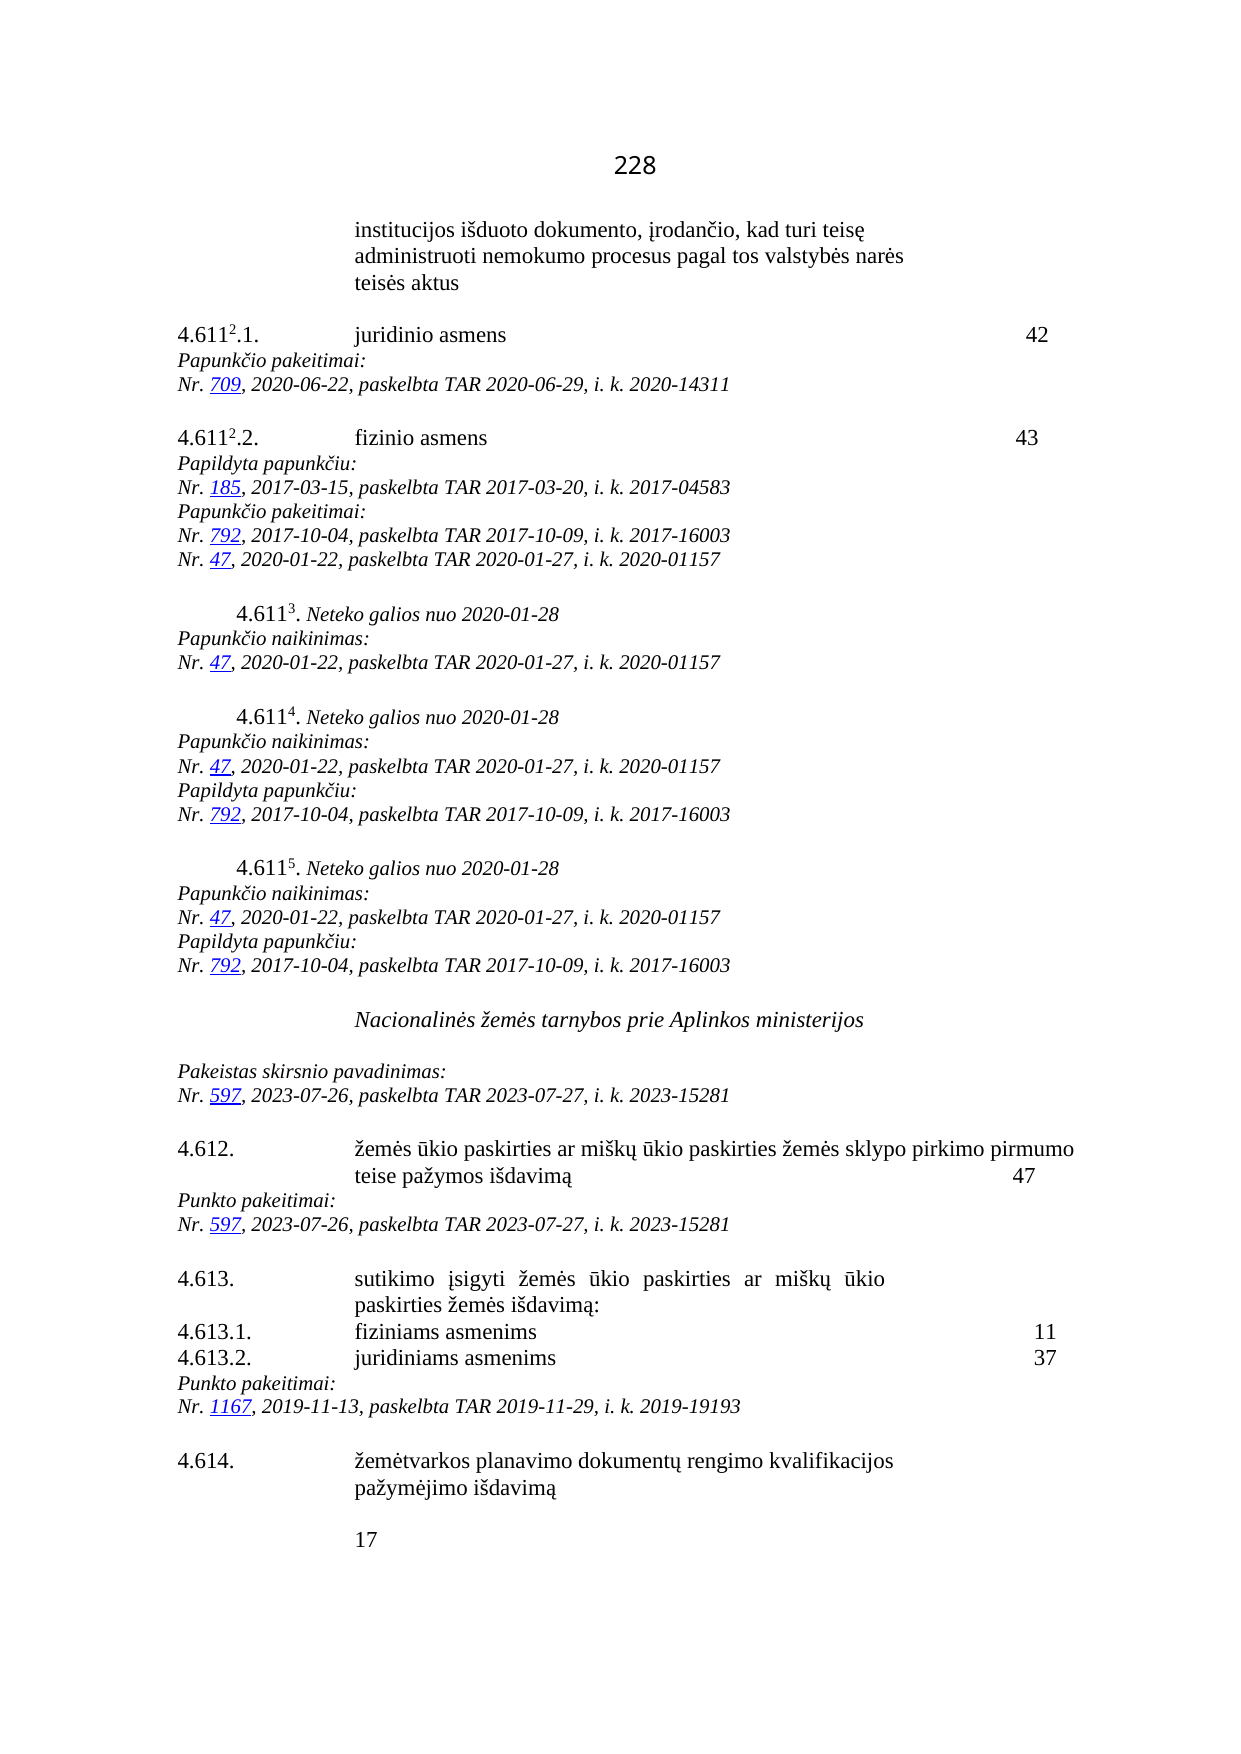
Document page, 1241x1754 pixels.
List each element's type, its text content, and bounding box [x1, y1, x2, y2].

text Nr. 1167, 2019-11-13, paskelbta TAR 2019-11-29, i. k. 2019-19193 [177, 1394, 1092, 1418]
text 4.614. žemėtvarkos planavimo dokumentų rengimo kvalifikacijos [177, 1447, 945, 1474]
text Nr. 47, 2020-01-22, paskelbta TAR 2020-01-27, i. k. 2020-01157 [177, 905, 1092, 929]
text Papunkčio pakeitimai: [177, 348, 1092, 372]
text 4.613.1. fiziniams asmenims 11 [177, 1318, 1092, 1344]
text Papunkčio naikinimas: [177, 881, 1092, 905]
text Nr. 597, 2023-07-26, paskelbta TAR 2023-07-27, i. k. 2023-15281 [177, 1083, 1092, 1107]
text Punkto pakeitimai: [177, 1370, 1092, 1394]
text Nr. 792, 2017-10-04, paskelbta TAR 2017-10-09, i. k. 2017-16003 [177, 523, 1092, 547]
text 4.6112.2. fizinio asmens 43 [177, 424, 1092, 451]
text Nr. 47, 2020-01-22, paskelbta TAR 2020-01-27, i. k. 2020-01157 [177, 753, 1092, 778]
text Punkto pakeitimai: [177, 1188, 1092, 1212]
text Nr. 792, 2017-10-04, paskelbta TAR 2017-10-09, i. k. 2017-16003 [177, 953, 1092, 977]
text Papildyta papunkčiu: [177, 929, 1092, 953]
text 4.612. žemės ūkio paskirties ar miškų ūkio paskirties žemės sklypo pirkimo pirmumo teise pažymos išdavimą 47 [177, 1135, 1092, 1188]
text Papunkčio naikinimas: [177, 729, 1092, 753]
text pažymėjimo išdavimą 17 [354, 1474, 945, 1553]
text Nacionalinės žemės tarnybos prie Aplinkos ministerijos [354, 1006, 945, 1058]
text 4.6115. Neteko galios nuo 2020-01-28 [177, 854, 1092, 881]
text Pakeistas skirsnio pavadinimas: [177, 1058, 1092, 1083]
text Nr. 709, 2020-06-22, paskelbta TAR 2020-06-29, i. k. 2020-14311 [177, 372, 1092, 396]
text institucijos išduoto dokumento, įrodančio, kad turi teisę administruoti nemokumo procesus pagal tos valstybės narės teisės aktus [177, 216, 945, 321]
text Papunkčio naikinimas: [177, 626, 1092, 650]
text Nr. 47, 2020-01-22, paskelbta TAR 2020-01-27, i. k. 2020-01157 [177, 650, 1092, 674]
text Nr. 185, 2017-03-15, paskelbta TAR 2017-03-20, i. k. 2017-04583 [177, 475, 1092, 499]
text 4.6112.1. juridinio asmens 42 [177, 321, 1092, 348]
text 4.613.2. juridiniams asmenims 37 [177, 1344, 1092, 1370]
text 4.6113. Neteko galios nuo 2020-01-28 [177, 600, 1092, 626]
text 4.6114. Neteko galios nuo 2020-01-28 [177, 703, 1092, 729]
text Nr. 47, 2020-01-22, paskelbta TAR 2020-01-27, i. k. 2020-01157 [177, 547, 1092, 571]
text Papunkčio pakeitimai: [177, 499, 1092, 523]
text Papildyta papunkčiu: [177, 451, 1092, 475]
text 4.613. sutikimo įsigyti žemės ūkio paskirties ar miškų ūkio paskirties žemės išdavimą: [177, 1265, 886, 1318]
text Nr. 597, 2023-07-26, paskelbta TAR 2023-07-27, i. k. 2023-15281 [177, 1212, 1092, 1236]
text Papildyta papunkčiu: [177, 778, 1092, 802]
text Nr. 792, 2017-10-04, paskelbta TAR 2017-10-09, i. k. 2017-16003 [177, 802, 1092, 826]
